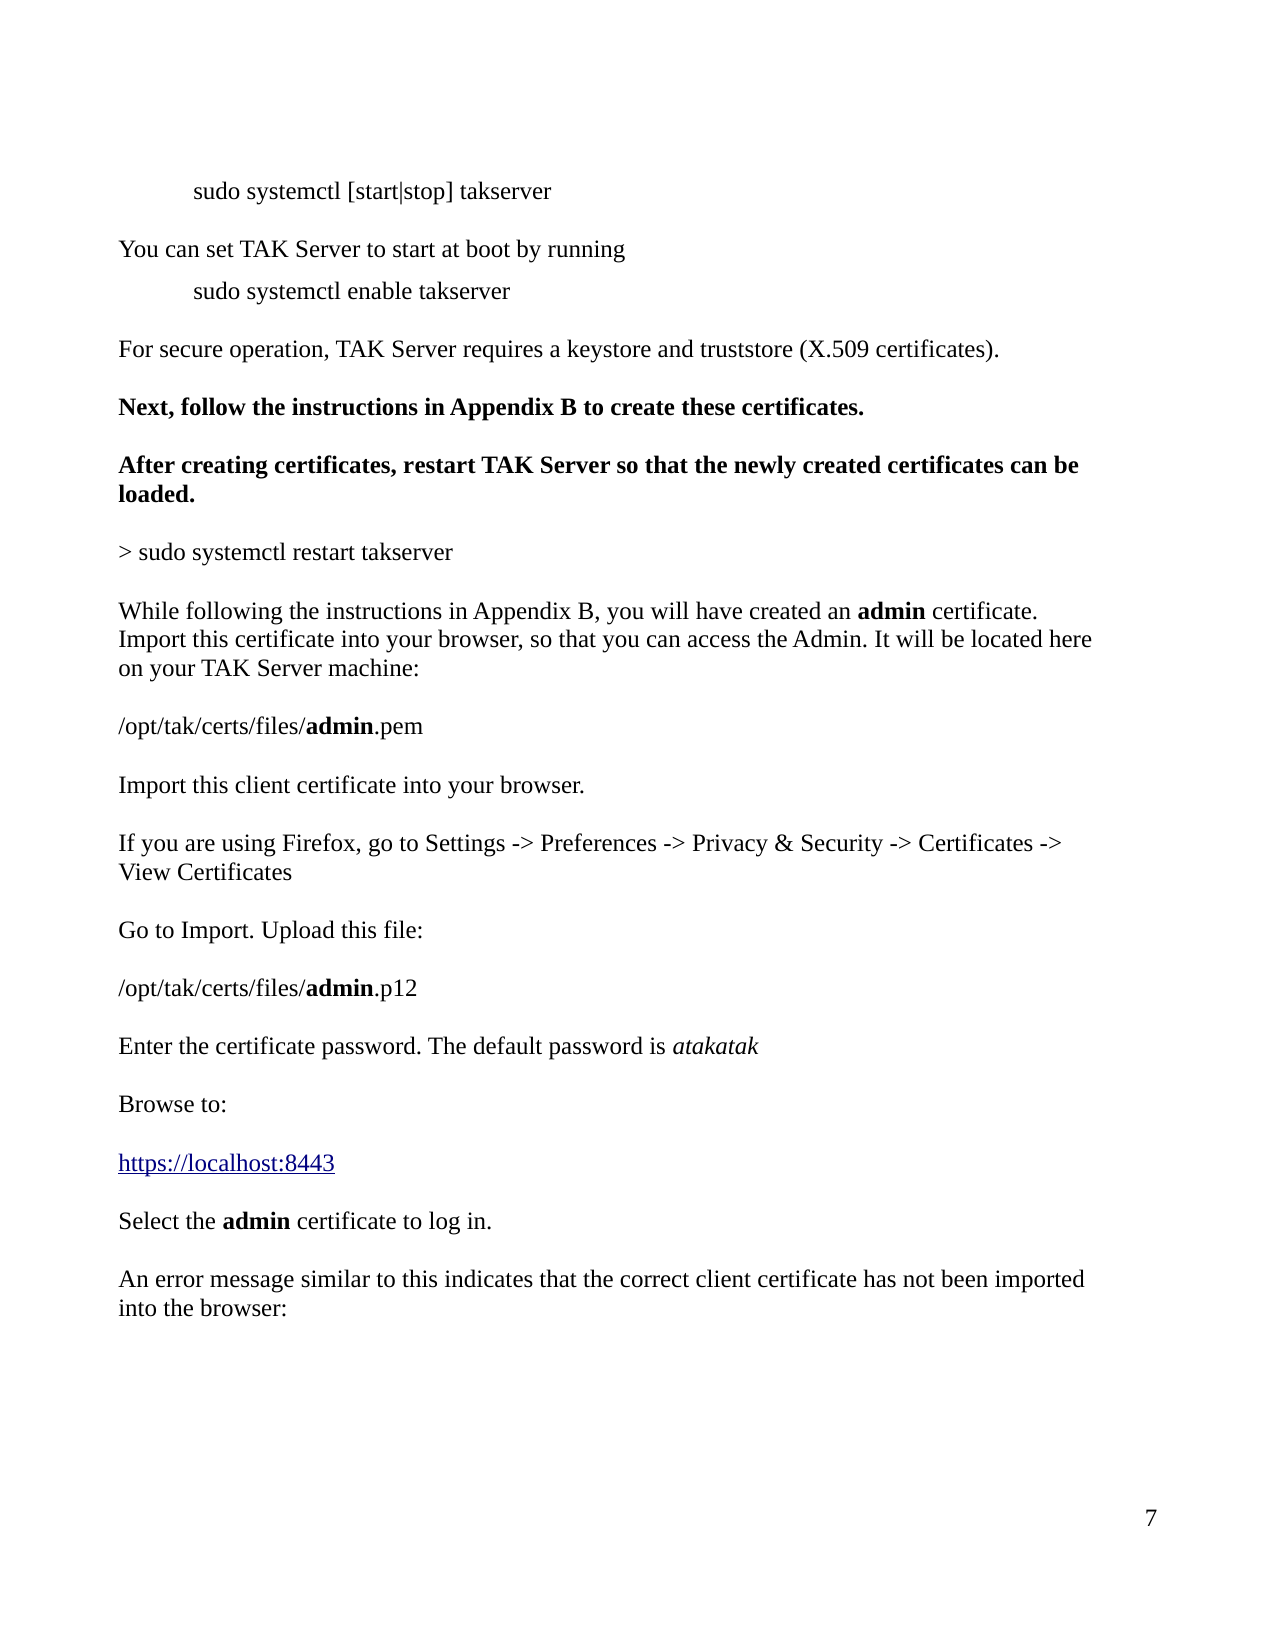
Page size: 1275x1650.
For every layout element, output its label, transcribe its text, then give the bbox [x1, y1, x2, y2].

text An error message similar to this indicates that the correct client certificate has not been imported into the browser: [118, 1264, 1098, 1322]
text For secure operation, TAK Server requires a keystore and truststore (X.509 certificates). [118, 334, 1098, 363]
text Import this client certificate into your browser. [118, 770, 1098, 798]
text You can set TAK Server to start at boot by running [118, 234, 1157, 263]
text > sudo systemctl restart takserver [118, 537, 1098, 566]
text Enter the certificate password. The default password is atakatak [118, 1031, 1098, 1060]
text https://localhost:8443 [118, 1148, 1098, 1177]
text Go to Import. Upload this file: [118, 915, 1098, 944]
text sudo systemctl enable takserver [118, 276, 1098, 304]
text /opt/tak/certs/files/admin.pem [118, 711, 1098, 740]
text While following the instructions in Appendix B, you will have created an admin certificate. Import this certificate into your browser, so that you can access the Admin. It will be located here on your TAK Server machine: [118, 596, 1098, 682]
text sudo systemctl [start|stop] takserver [118, 176, 1098, 205]
text Next, follow the instructions in Appendix B to create these certificates. [118, 392, 1098, 421]
text Select the admin certificate to log in. [118, 1206, 1098, 1235]
text Browse to: [118, 1089, 1098, 1118]
text If you are using Firefox, go to Settings -> Preferences -> Privacy & Security -> Certificates -> View Certificates [118, 828, 1098, 885]
text /opt/tak/certs/files/admin.p12 [118, 973, 1098, 1002]
text After creating certificates, restart TAK Server so that the newly created certificates can be loaded. [118, 451, 1098, 508]
